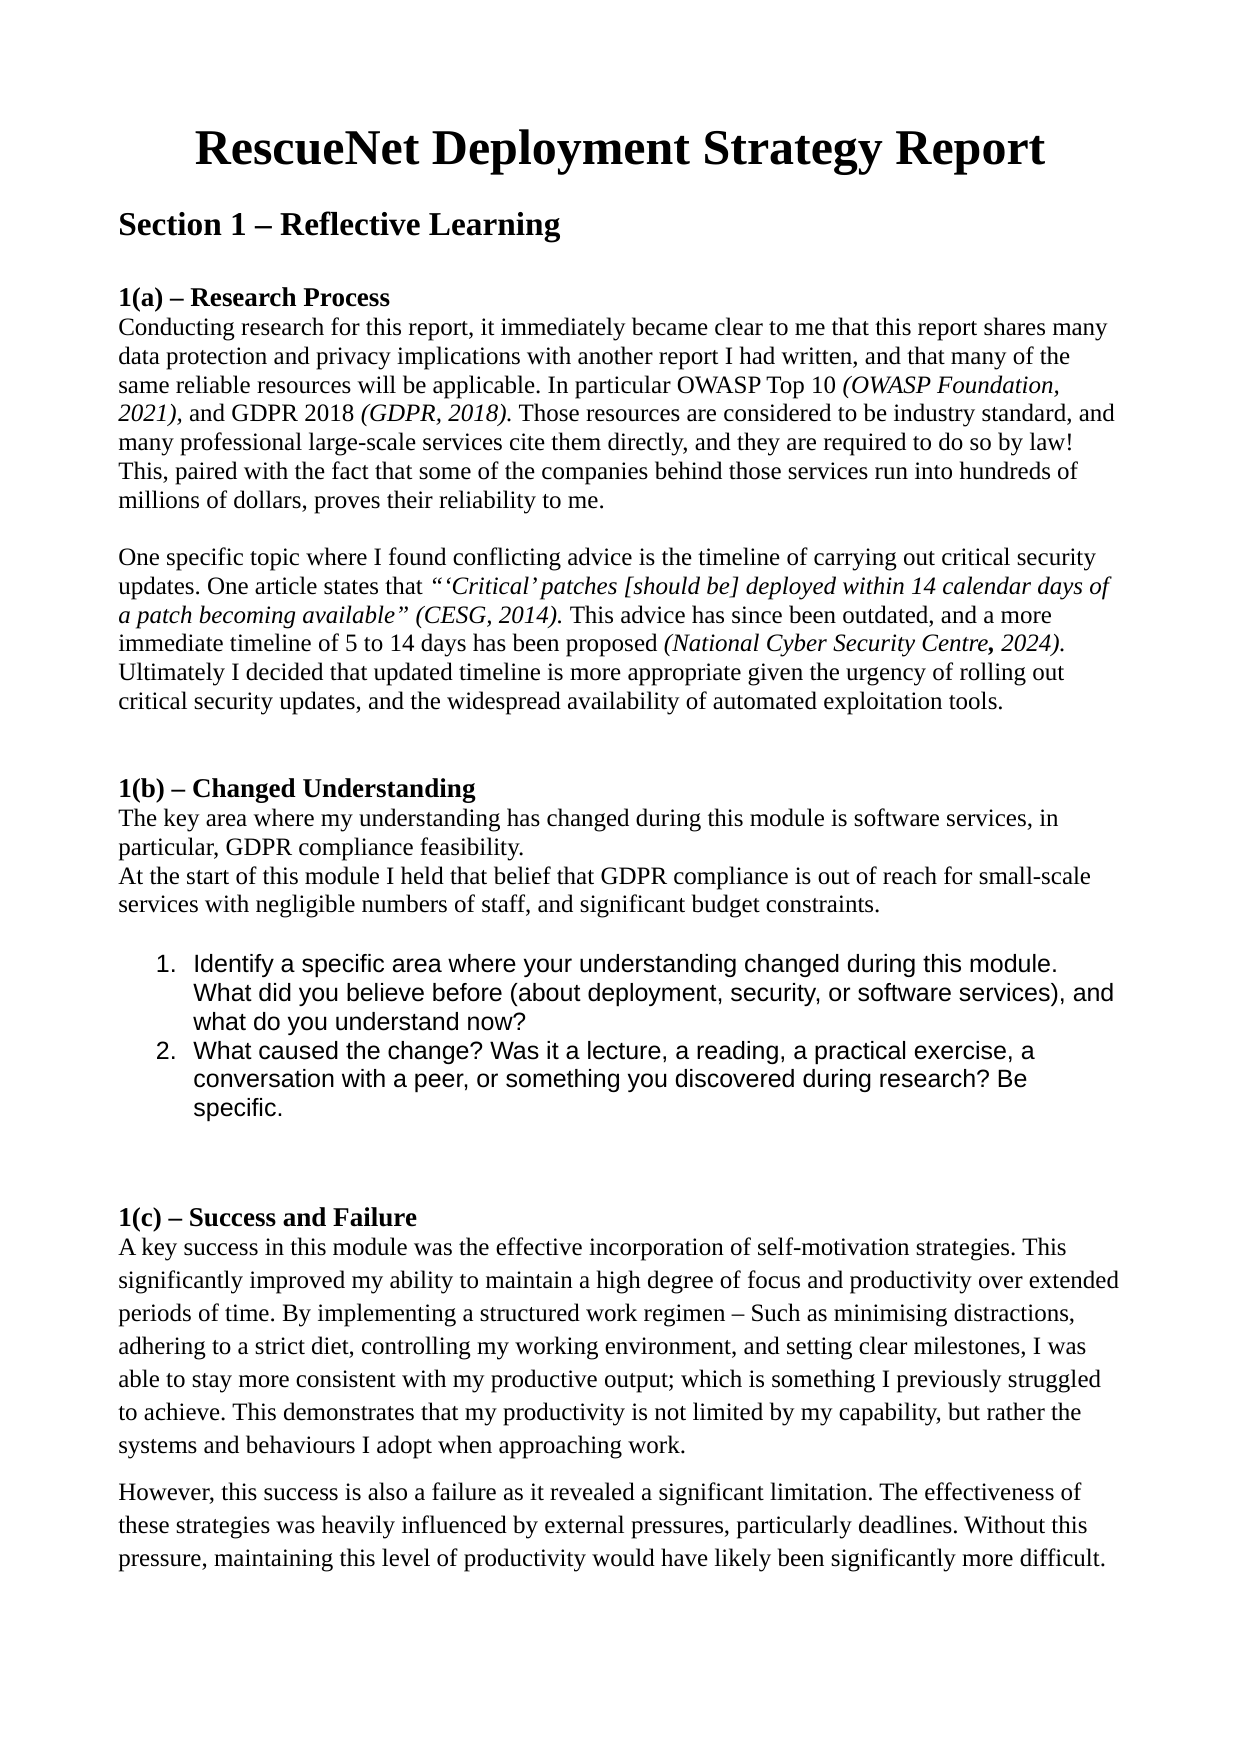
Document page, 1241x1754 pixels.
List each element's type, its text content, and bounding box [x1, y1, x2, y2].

text RescueNet Deployment Strategy Report [118, 118, 1122, 176]
text However, this success is also a failure as it revealed a significant limitation. The effectiveness of these strategies was heavily influenced by external pressures, particularly deadlines. Without this pressure, maintaining this level of productivity would have likely been significantly more difficult. [118, 1477, 1122, 1572]
text 1(c) – Success and Failure [118, 1201, 1122, 1232]
text One specific topic where I found conflicting advice is the timeline of carrying out critical security updates. One article states that “‘Critical’ patches [should be] deployed within 14 calendar days of a patch becoming available” (CESG, 2014). This advice has since been outdated, and a more immediate timeline of 5 to 14 days has been proposed (National Cyber Security Centre, 2024). Ultimately I decided that updated timeline is more appropriate given the urgency of rolling out critical security updates, and the widespread availability of automated exploitation tools. [118, 542, 1122, 715]
text At the start of this module I held that belief that GDPR compliance is out of reach for small-scale services with negligible numbers of staff, and significant budget constraints. [118, 861, 1122, 918]
text Section 1 – Reflective Learning [118, 204, 1122, 243]
text 1(a) – Research Process [118, 281, 1122, 312]
text A key success in this module was the effective incorporation of self-motivation strategies. This significantly improved my ability to maintain a high degree of focus and productivity over extended periods of time. By implementing a structured work regimen – Such as minimising distractions, adhering to a strict diet, controlling my working environment, and setting clear milestones, I was able to stay more consistent with my productive output; which is something I previously struggled to achieve. This demonstrates that my productivity is not limited by my capability, but rather the systems and behaviours I adopt when approaching work. [118, 1232, 1122, 1459]
text The key area where my understanding has changed during this module is software services, in particular, GDPR compliance feasibility. [118, 803, 1122, 861]
list Identify a specific area where your understanding changed during this module. What did you believe before (about deployment, security, or software services), and what do you understand now? [156, 949, 1122, 1036]
text This, paired with the fact that some of the companies behind those services run into hundreds of millions of dollars, proves their reliability to me. [118, 456, 1122, 513]
text 1(b) – Changed Understanding [118, 772, 1122, 803]
text Conducting research for this report, it immediately became clear to me that this report shares many data protection and privacy implications with another report I had written, and that many of the same reliable resources will be applicable. In particular OWASP Top 10 (OWASP Foundation, 2021), and GDPR 2018 (GDPR, 2018). Those resources are considered to be industry standard, and many professional large-scale services cite them directly, and they are required to do so by law! [118, 312, 1122, 456]
list What caused the change? Was it a lecture, a reading, a practical exercise, a conversation with a peer, or something you discovered during research? Be specific. [156, 1036, 1122, 1122]
